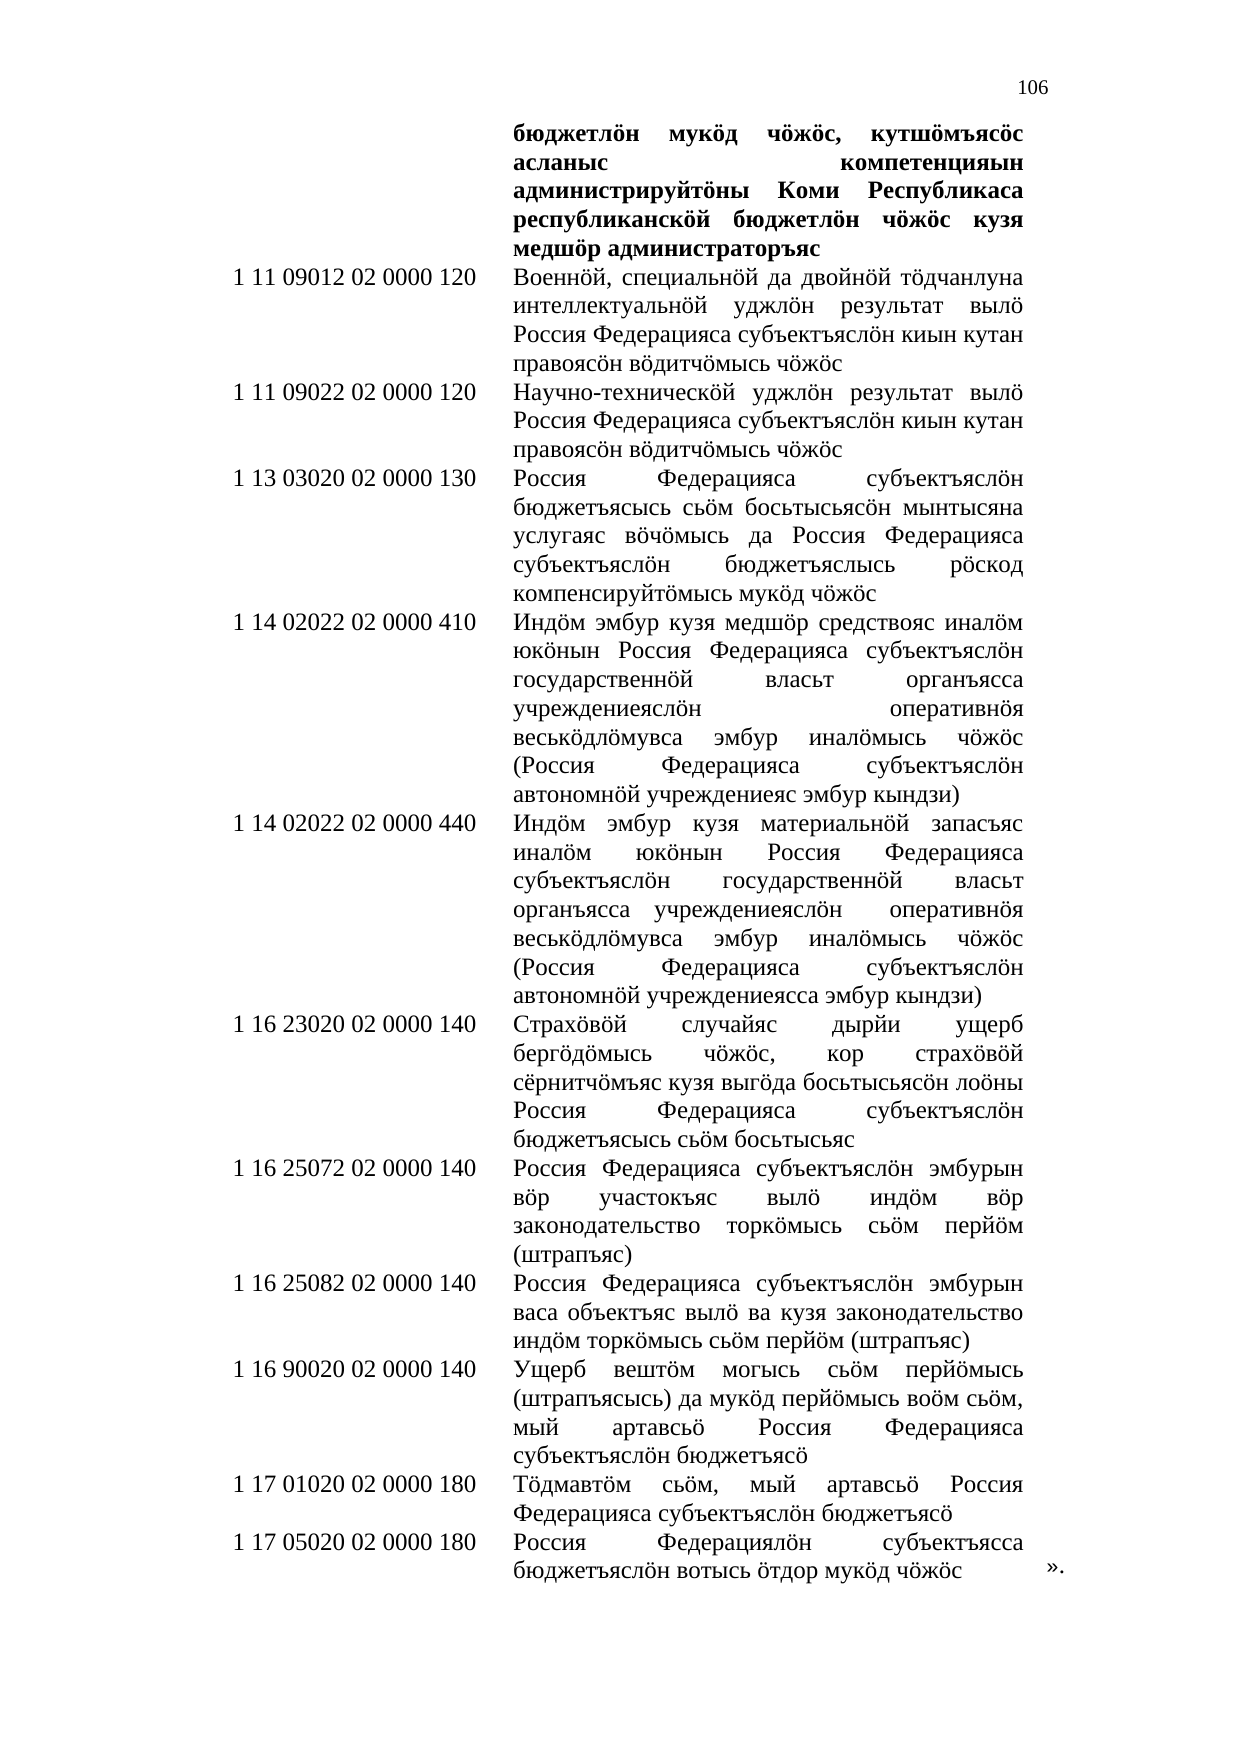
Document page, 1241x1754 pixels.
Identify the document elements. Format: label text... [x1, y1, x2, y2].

table_cell Индöм эмбур кузя медшöр средствояс иналöм юкöнын Россия Федерацияса субъектъяслöн государственнöй власьт органъясса учреждениеяслöн оперативнöя веськöдлöмувса эмбур иналöмысь чöжöс (Россия Федерацияса субъектъяслöн автономнöй учреждениеяс эмбур кындзи) [502, 607, 1035, 808]
table_cell 1 17 01020 02 0000 180 [221, 1469, 502, 1527]
table_cell 1 16 25072 02 0000 140 [221, 1153, 502, 1268]
table_cell [106, 1268, 221, 1354]
table_cell [106, 1009, 221, 1153]
table_cell Военнöй, специальнöй да двойнöй тöдчанлуна интеллектуальнöй уджлöн результат вылö Россия Федерацияса субъектъяслöн киын кутан правоясöн вöдитчöмысь чöжöс [502, 262, 1035, 377]
table_cell [106, 1354, 221, 1469]
table_cell 1 11 09022 02 0000 120 [221, 377, 502, 463]
table_cell Ущерб вештöм могысь сьöм перйöмысь (штрапъясысь) да мукöд перйöмысь воöм сьöм, мый артавсьö Россия Федерацияса субъектъяслöн бюджетъясö [502, 1354, 1035, 1469]
table_cell [1035, 118, 1094, 262]
table_cell [106, 262, 221, 377]
table_cell [106, 118, 221, 262]
table_cell [1035, 808, 1094, 1009]
table_cell [106, 377, 221, 463]
table_cell [106, 1469, 221, 1527]
table_cell [1035, 1268, 1094, 1354]
table_cell бюджетлöн мукöд чöжöс, кутшöмъясöс асланыс компетенцияын администрируйтöны Коми Республикаса республиканскöй бюджетлöн чöжöс кузя медшöр администраторъяс [502, 118, 1035, 262]
table_cell 1 13 03020 02 0000 130 [221, 463, 502, 607]
table_cell [106, 463, 221, 607]
table_cell 1 16 90020 02 0000 140 [221, 1354, 502, 1469]
table_cell ». [1035, 1527, 1094, 1584]
table_cell [1035, 377, 1094, 463]
table_cell [221, 118, 502, 262]
table_cell [1035, 1469, 1094, 1527]
table_cell [1035, 1153, 1094, 1268]
table_cell [1035, 463, 1094, 607]
table_cell 1 14 02022 02 0000 440 [221, 808, 502, 1009]
table_cell Научно-техническöй уджлöн результат вылö Россия Федерацияса субъектъяслöн киын кутан правоясöн вöдитчöмысь чöжöс [502, 377, 1035, 463]
table_cell [106, 607, 221, 808]
table_cell 1 16 25082 02 0000 140 [221, 1268, 502, 1354]
table_cell Индöм эмбур кузя материальнöй запасъяс иналöм юкöнын Россия Федерацияса субъектъяслöн государственнöй власьт органъясса учреждениеяслöн оперативнöя веськöдлöмувса эмбур иналöмысь чöжöс (Россия Федерацияса субъектъяслöн автономнöй учреждениеясса эмбур кындзи) [502, 808, 1035, 1009]
table_cell Россия Федерацияса субъектъяслöн эмбурын васа объектъяс вылö ва кузя законодательство индöм торкöмысь сьöм перйöм (штрапъяс) [502, 1268, 1035, 1354]
table_cell 1 11 09012 02 0000 120 [221, 262, 502, 377]
table_cell Россия Федерациялöн субъектъясса бюджетъяслöн вотысь öтдор мукöд чöжöс [502, 1527, 1035, 1584]
table_cell Россия Федерацияса субъектъяслöн бюджетъясысь сьöм босьтысьясöн мынтысяна услугаяс вöчöмысь да Россия Федерацияса субъектъяслöн бюджетъяслысь рöскод компенсируйтöмысь мукöд чöжöс [502, 463, 1035, 607]
table_cell [1035, 607, 1094, 808]
table_cell Россия Федерацияса субъектъяслöн эмбурын вöр участокъяс вылö индöм вöр законодательство торкöмысь сьöм перйöм (штрапъяс) [502, 1153, 1035, 1268]
table_cell 1 14 02022 02 0000 410 [221, 607, 502, 808]
table_cell [1035, 1009, 1094, 1153]
table_cell Страхöвöй случайяс дырйи ущерб бергöдöмысь чöжöс, кор страхöвöй сёрнитчöмъяс кузя выгöда босьтысьясöн лоöны Россия Федерацияса субъектъяслöн бюджетъясысь сьöм босьтысьяс [502, 1009, 1035, 1153]
table_cell 1 16 23020 02 0000 140 [221, 1009, 502, 1153]
table_cell [1035, 262, 1094, 377]
table_cell [106, 1153, 221, 1268]
table_cell 1 17 05020 02 0000 180 [221, 1527, 502, 1584]
table_cell [1035, 1354, 1094, 1469]
table_cell [106, 1527, 221, 1584]
table_cell [106, 808, 221, 1009]
table_cell Тöдмавтöм сьöм, мый артавсьö Россия Федерацияса субъектъяслöн бюджетъясö [502, 1469, 1035, 1527]
